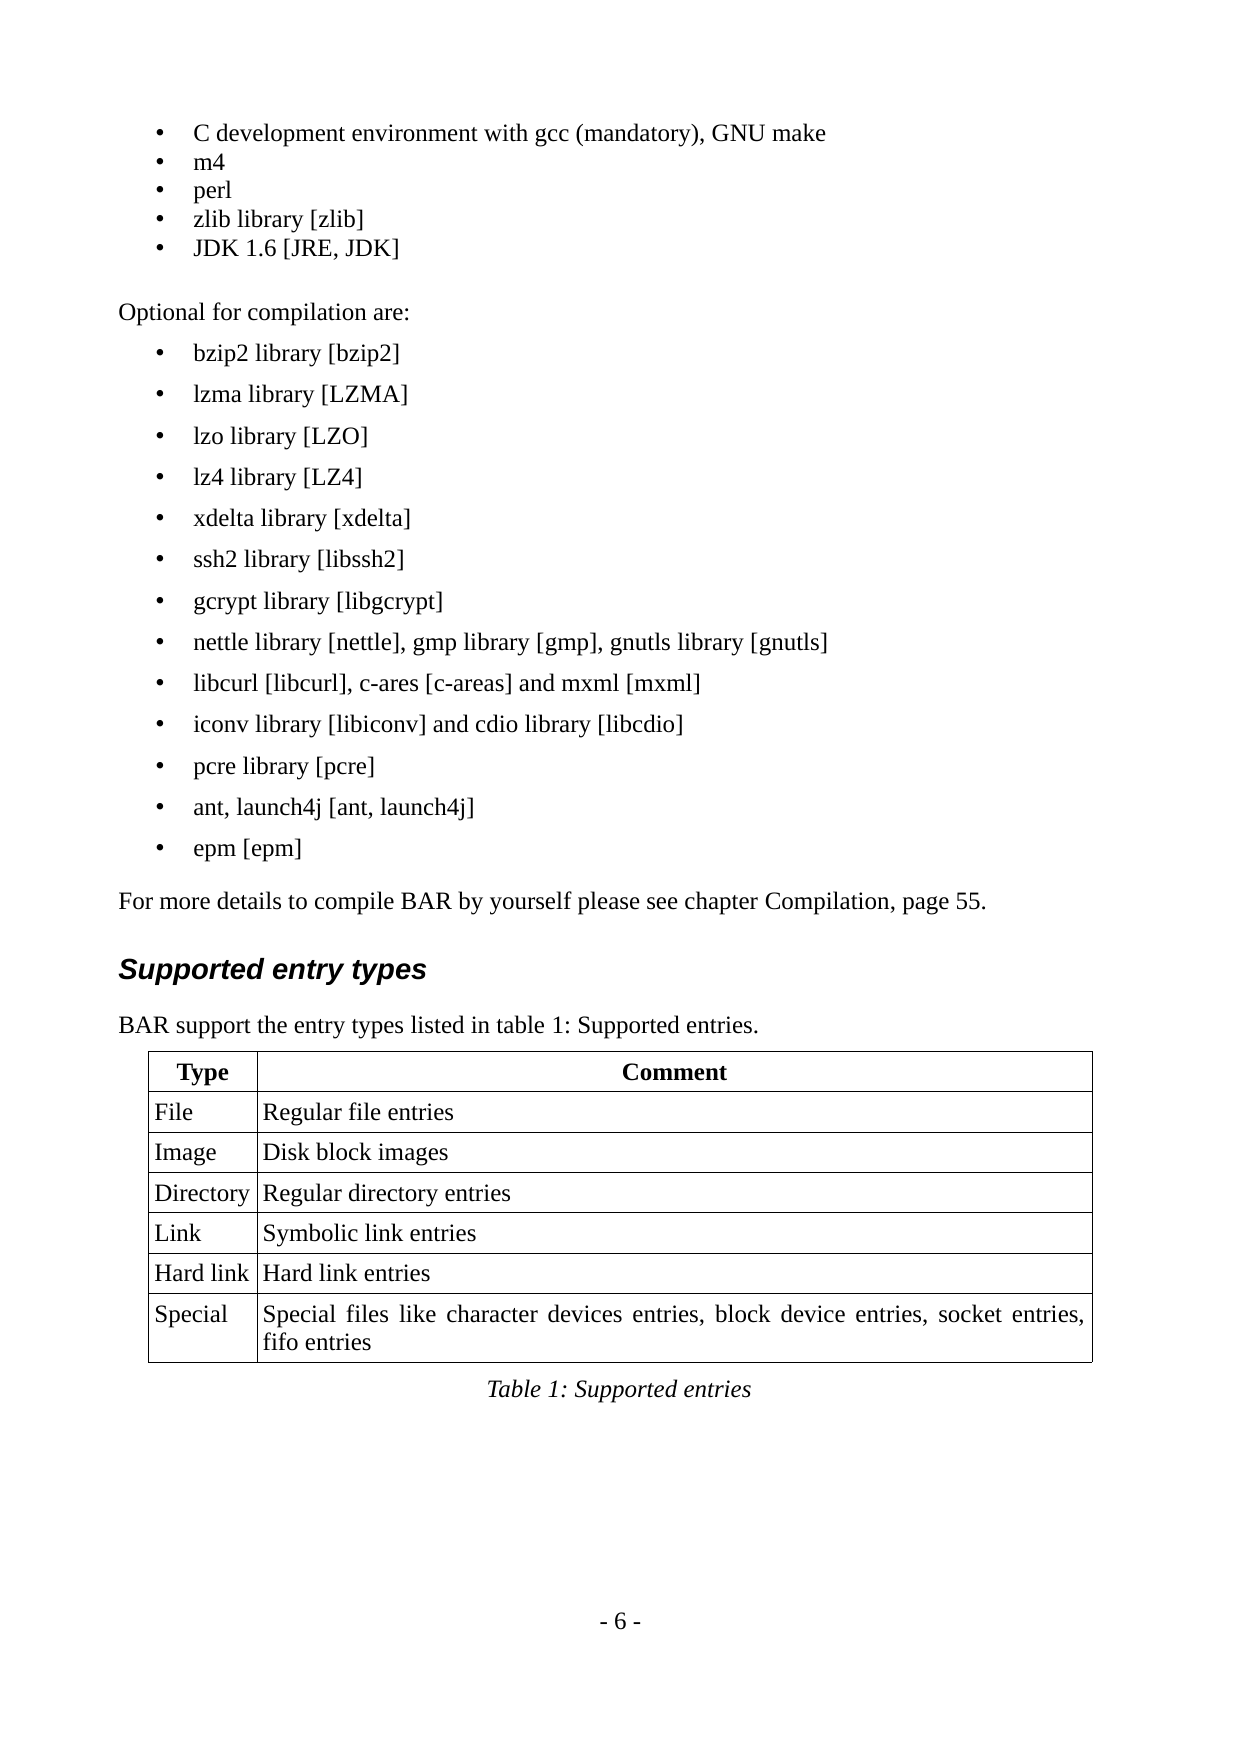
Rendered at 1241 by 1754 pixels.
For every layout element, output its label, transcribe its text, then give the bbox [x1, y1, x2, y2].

text Table 1: Supported entries [118, 1374, 1122, 1403]
list nettle library [nettle], gmp library [gmp], gnutls library [gnutls] [156, 627, 1122, 656]
text BAR support the entry types listed in table 1: Supported entries. [118, 1010, 1122, 1039]
list zlib library [zlib] [156, 204, 1122, 233]
table_cell Regular file entries [258, 1092, 1092, 1132]
list gcrypt library [libgcrypt] [156, 586, 1122, 614]
table_cell Image [149, 1133, 257, 1172]
text For more details to compile BAR by yourself please see chapter Compilation, page 56. [118, 886, 1122, 915]
table_cell Directory [149, 1173, 257, 1212]
table_cell Special files like character devices entries, block device entries, socket entries, fifo entries [258, 1294, 1092, 1362]
table_header Comment [258, 1052, 1092, 1091]
table_cell Regular directory entries [258, 1173, 1092, 1212]
list epm [epm] [156, 833, 1122, 862]
table_cell Symbolic link entries [258, 1213, 1092, 1252]
list ssh2 library [libssh2] [156, 544, 1122, 573]
list iconv library [libiconv] and cdio library [libcdio] [156, 709, 1122, 738]
list perl [156, 176, 1122, 204]
list m4 [156, 147, 1122, 176]
list lzma library [LZMA] [156, 379, 1122, 408]
table_cell Hard link entries [258, 1254, 1092, 1293]
list lz4 library [LZ4] [156, 462, 1122, 491]
table_header Type [149, 1052, 257, 1091]
list libcurl [libcurl], c-ares [c-areas] and mxml [mxml] [156, 668, 1122, 697]
table_cell File [149, 1092, 257, 1132]
table_cell Link [149, 1213, 257, 1252]
table_cell Hard link [149, 1254, 257, 1293]
list lzo library [LZO] [156, 421, 1122, 449]
list pcre library [pcre] [156, 751, 1122, 779]
table_cell Special [149, 1294, 257, 1362]
table_cell Disk block images [258, 1133, 1092, 1172]
list xdelta library [xdelta] [156, 503, 1122, 532]
list bzip2 library [bzip2] [156, 338, 1122, 367]
list C development environment with gcc (mandatory), GNU make [156, 118, 1122, 147]
list ant, launch4j [ant, launch4j] [156, 792, 1122, 821]
text Optional for compilation are: [118, 297, 1122, 326]
list JDK 1.6 [JRE, JDK] [156, 233, 1122, 262]
subtitle Supported entry types [118, 952, 1122, 986]
